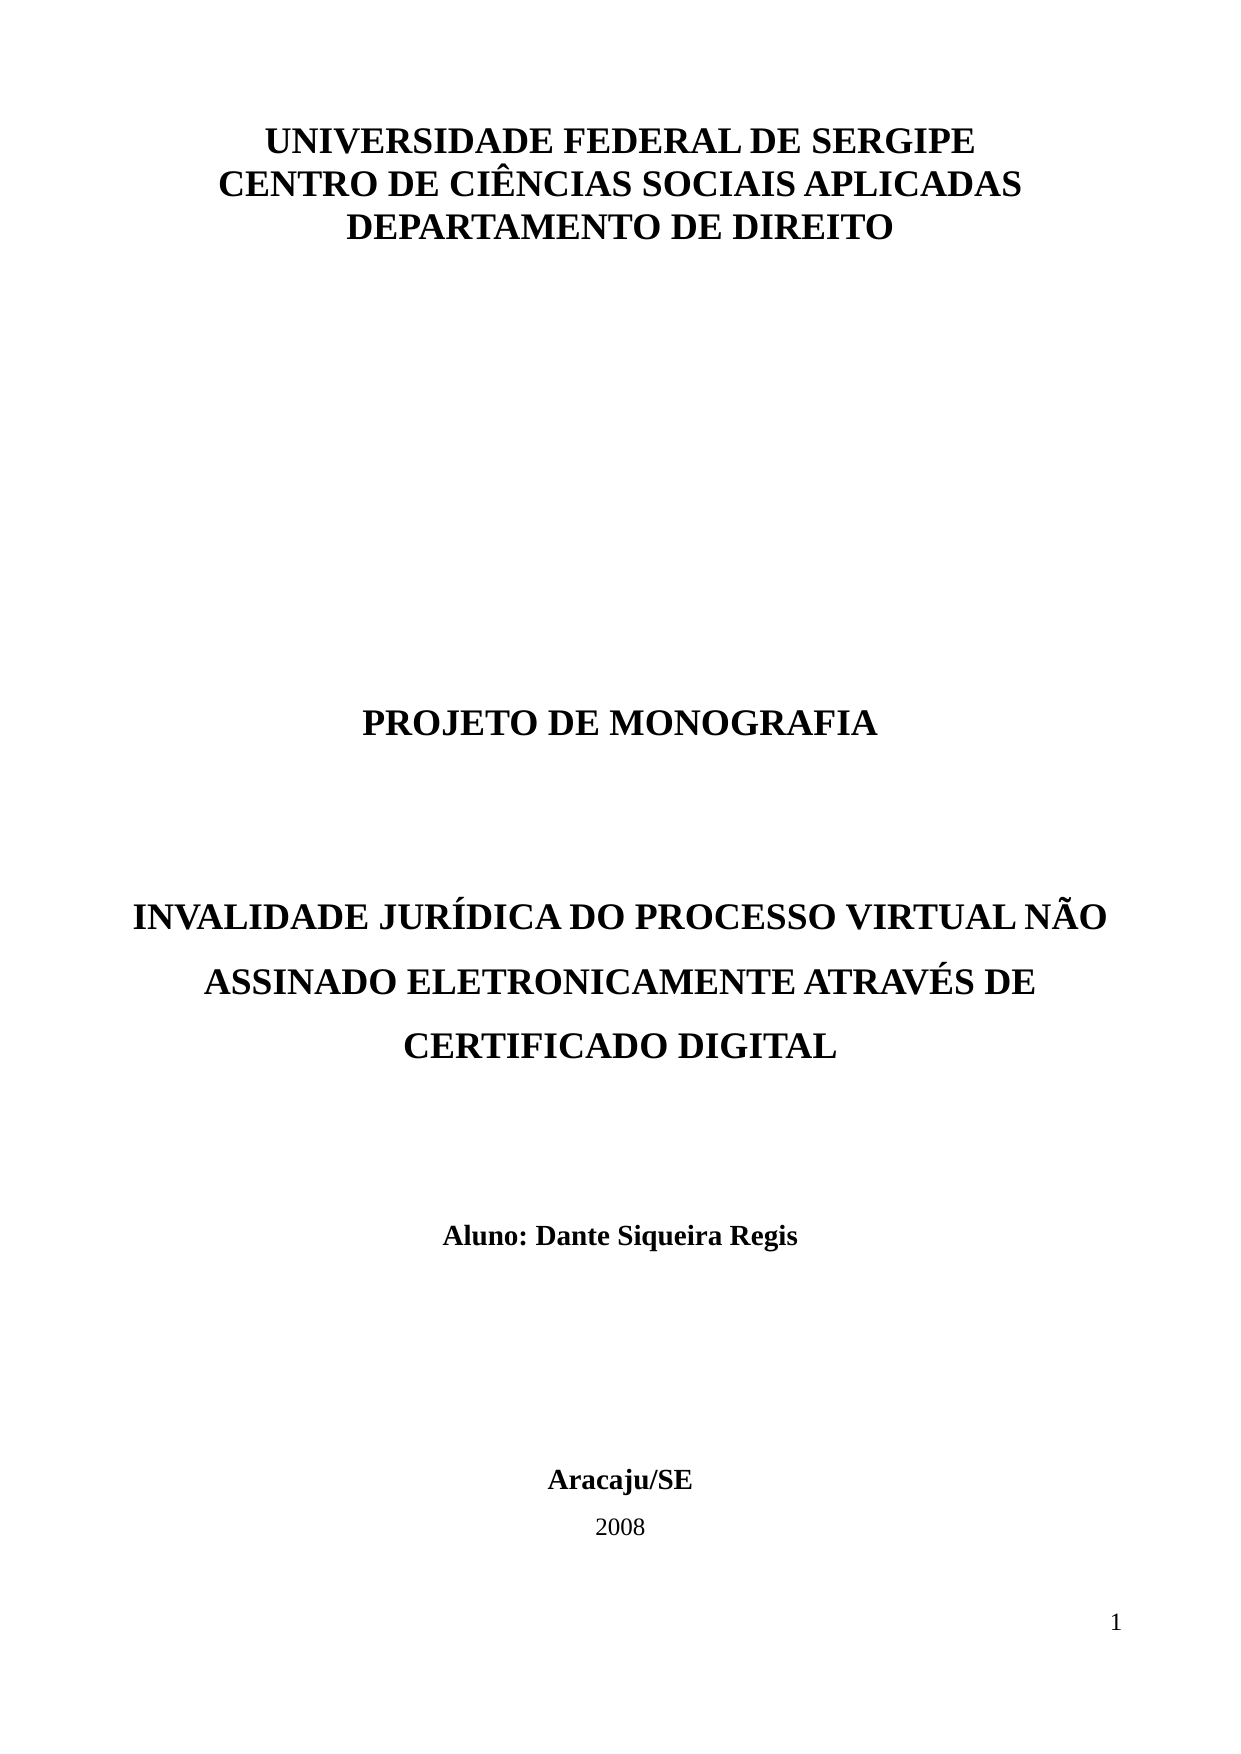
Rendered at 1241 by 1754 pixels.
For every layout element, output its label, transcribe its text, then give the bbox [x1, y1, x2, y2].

text Aluno: Dante Siqueira Regis [118, 1218, 1122, 1251]
text CENTRO DE CIÊNCIAS SOCIAIS APLICADAS [118, 161, 1122, 204]
text Aracaju/SE [118, 1462, 1122, 1496]
text 2008 [118, 1512, 1122, 1541]
text UNIVERSIDADE FEDERAL DE SERGIPE [118, 118, 1122, 161]
text PROJETO DE MONOGRAFIA [118, 700, 1122, 743]
text DEPARTAMENTO DE DIREITO [118, 204, 1122, 247]
text INVALIDADE JURÍDICA DO PROCESSO VIRTUAL NÃO ASSINADO ELETRONICAMENTE ATRAVÉS DE CERTIFICADO DIGITAL [118, 894, 1122, 1067]
